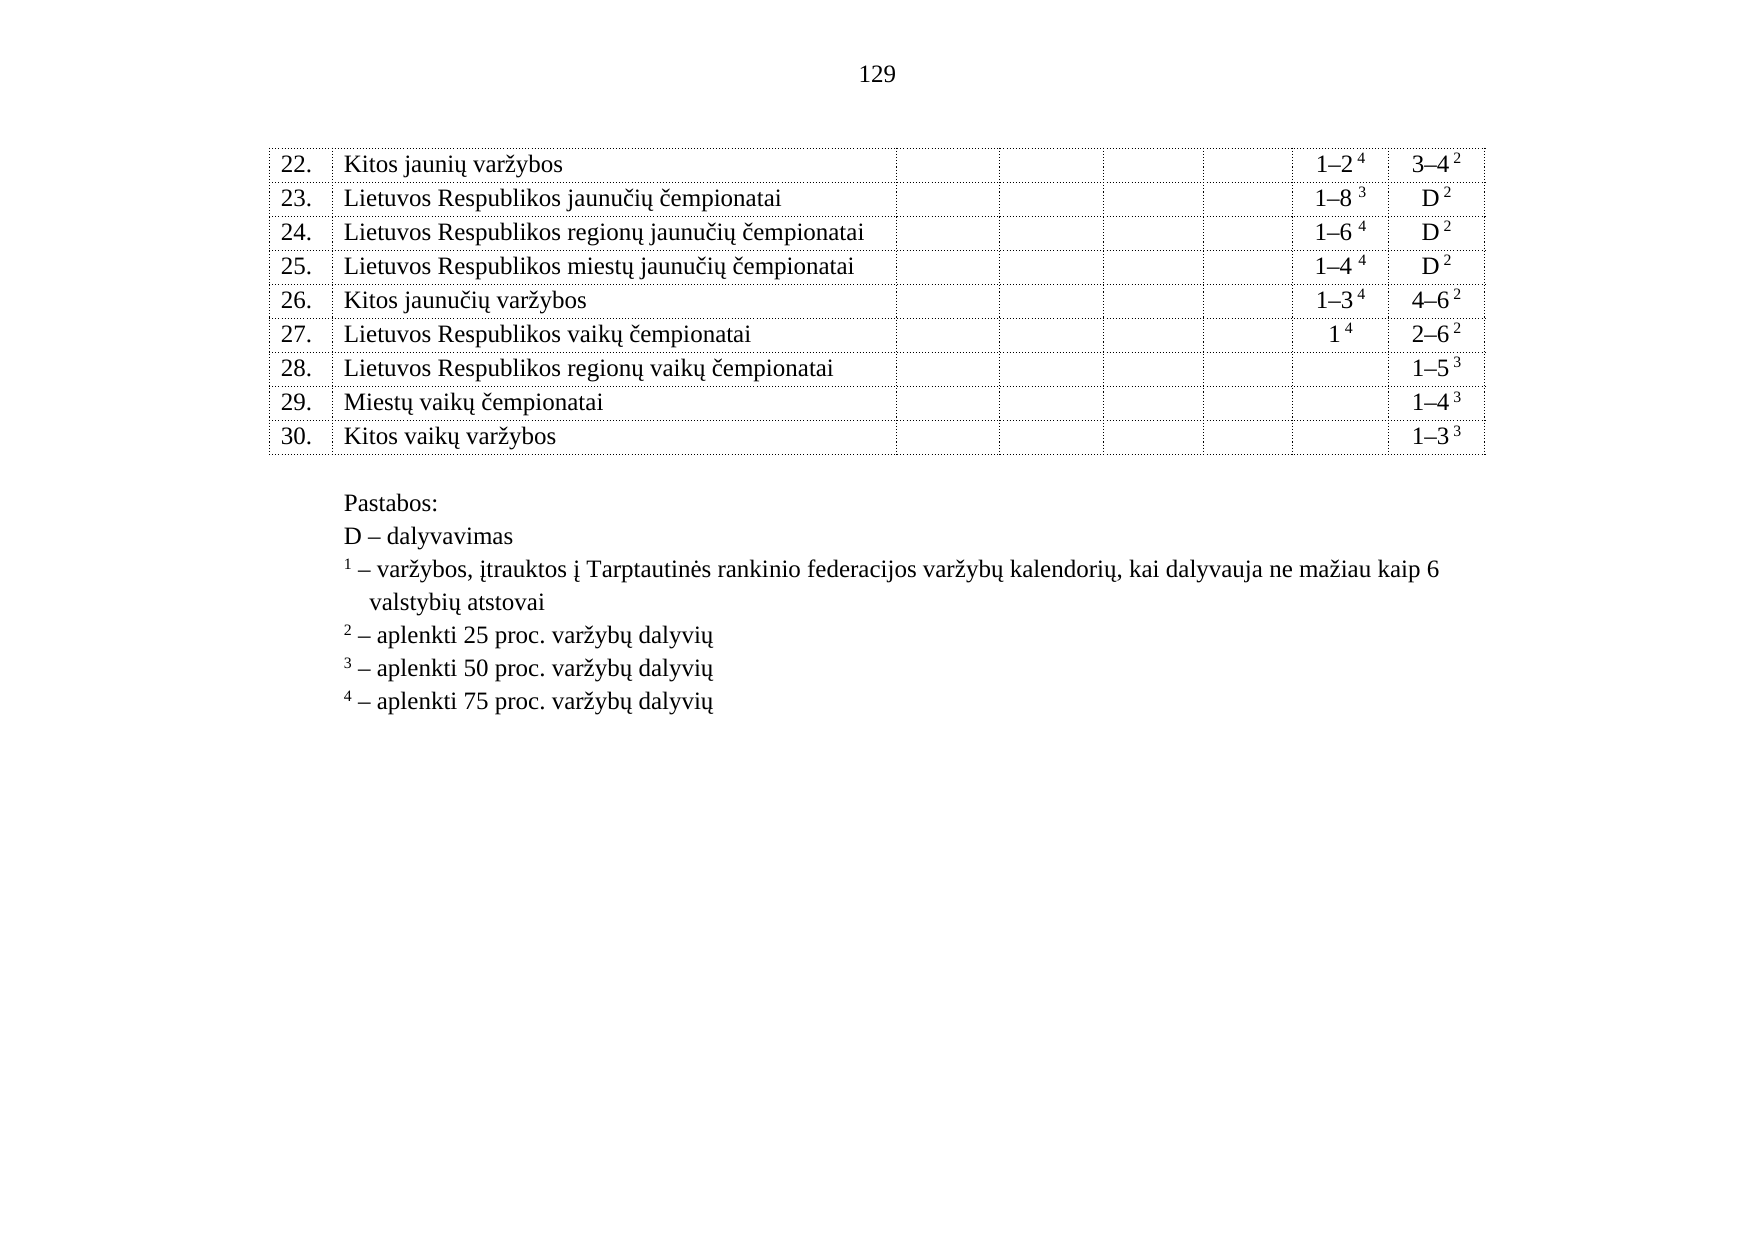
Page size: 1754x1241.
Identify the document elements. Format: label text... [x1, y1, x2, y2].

table_cell [1204, 216, 1292, 250]
table_cell [1204, 386, 1292, 420]
table_cell Miestų vaikų čempionatai [333, 386, 896, 420]
table_cell [896, 148, 999, 182]
table_cell D 2 [1388, 182, 1484, 216]
table_cell [896, 250, 999, 284]
table_cell [896, 182, 999, 216]
table_cell Lietuvos Respublikos regionų vaikų čempionatai [333, 352, 896, 386]
table_cell [1204, 182, 1292, 216]
table_cell [1293, 454, 1388, 488]
table_cell Lietuvos Respublikos vaikų čempionatai [333, 318, 896, 352]
table_cell 1–8 3 [1293, 182, 1388, 216]
table_cell 28. [270, 352, 333, 386]
table_cell 1–2 4 [1293, 148, 1388, 182]
table_cell [1293, 386, 1388, 420]
table_cell 23. [270, 182, 333, 216]
table_cell [1104, 250, 1204, 284]
table_cell [1000, 216, 1104, 250]
table_cell [1104, 216, 1204, 250]
table_cell [1104, 454, 1204, 488]
table_cell 25. [270, 250, 333, 284]
table_cell [1204, 454, 1292, 488]
table_cell 4–6 2 [1388, 284, 1484, 318]
table_cell Kitos jaunučių varžybos [333, 284, 896, 318]
table_cell [1000, 318, 1104, 352]
table_cell [1000, 352, 1104, 386]
table_cell 1–5 3 [1388, 352, 1484, 386]
table_cell 22. [270, 148, 333, 182]
table_cell 1–3 4 [1293, 284, 1388, 318]
table_cell 1–4 3 [1388, 386, 1484, 420]
table_cell 2–6 2 [1388, 318, 1484, 352]
table_cell [1104, 148, 1204, 182]
table_cell [896, 216, 999, 250]
table_cell Kitos vaikų varžybos [333, 420, 896, 454]
table_cell 1 4 [1293, 318, 1388, 352]
table_cell [1204, 250, 1292, 284]
table_cell [1000, 420, 1104, 454]
table_cell [896, 386, 999, 420]
table_cell [1104, 182, 1204, 216]
table_cell [333, 454, 896, 488]
table_cell [1000, 454, 1104, 488]
table_cell [1204, 284, 1292, 318]
table_cell [1000, 250, 1104, 284]
table_cell [1388, 454, 1484, 488]
table_cell [896, 352, 999, 386]
table_cell [1104, 318, 1204, 352]
table_cell [896, 284, 999, 318]
table_cell 24. [270, 216, 333, 250]
table_cell [1293, 352, 1388, 386]
table_cell 3–4 2 [1388, 148, 1484, 182]
table_cell D 2 [1388, 250, 1484, 284]
table_cell 1–3 3 [1388, 420, 1484, 454]
table_cell [1293, 420, 1388, 454]
table_cell 1–4 4 [1293, 250, 1388, 284]
table_cell [270, 488, 333, 719]
table_cell D 2 [1388, 216, 1484, 250]
table_cell [270, 454, 333, 488]
table_cell Lietuvos Respublikos miestų jaunučių čempionatai [333, 250, 896, 284]
table_cell 30. [270, 420, 333, 454]
table_cell [1104, 284, 1204, 318]
table_cell [896, 420, 999, 454]
table_cell [896, 454, 999, 488]
table_cell 26. [270, 284, 333, 318]
table_cell [1000, 182, 1104, 216]
table_cell 27. [270, 318, 333, 352]
table_cell 1–6 4 [1293, 216, 1388, 250]
table_cell [1204, 352, 1292, 386]
table_cell 29. [270, 386, 333, 420]
table_cell [1104, 386, 1204, 420]
table_cell Pastabos: D – dalyvavimas 1 – varžybos, įtrauktos į Tarptautinės rankinio federacijos varžybų kalendorių, kai dalyvauja ne mažiau kaip 6 valstybių atstovai 2 – aplenkti 25 proc. varžybų dalyvių 3 – aplenkti 50 proc. varžybų dalyvių 4 – aplenkti 75 proc. varžybų dalyvių [333, 488, 1484, 719]
table_cell [1204, 420, 1292, 454]
table_cell Kitos jaunių varžybos [333, 148, 896, 182]
table_cell [896, 318, 999, 352]
table_cell [1000, 148, 1104, 182]
table_cell [1204, 148, 1292, 182]
table_cell Lietuvos Respublikos regionų jaunučių čempionatai [333, 216, 896, 250]
table_cell [1104, 420, 1204, 454]
table_cell [1000, 386, 1104, 420]
table_cell [1000, 284, 1104, 318]
table_cell Lietuvos Respublikos jaunučių čempionatai [333, 182, 896, 216]
table_cell [1204, 318, 1292, 352]
table_cell [1104, 352, 1204, 386]
